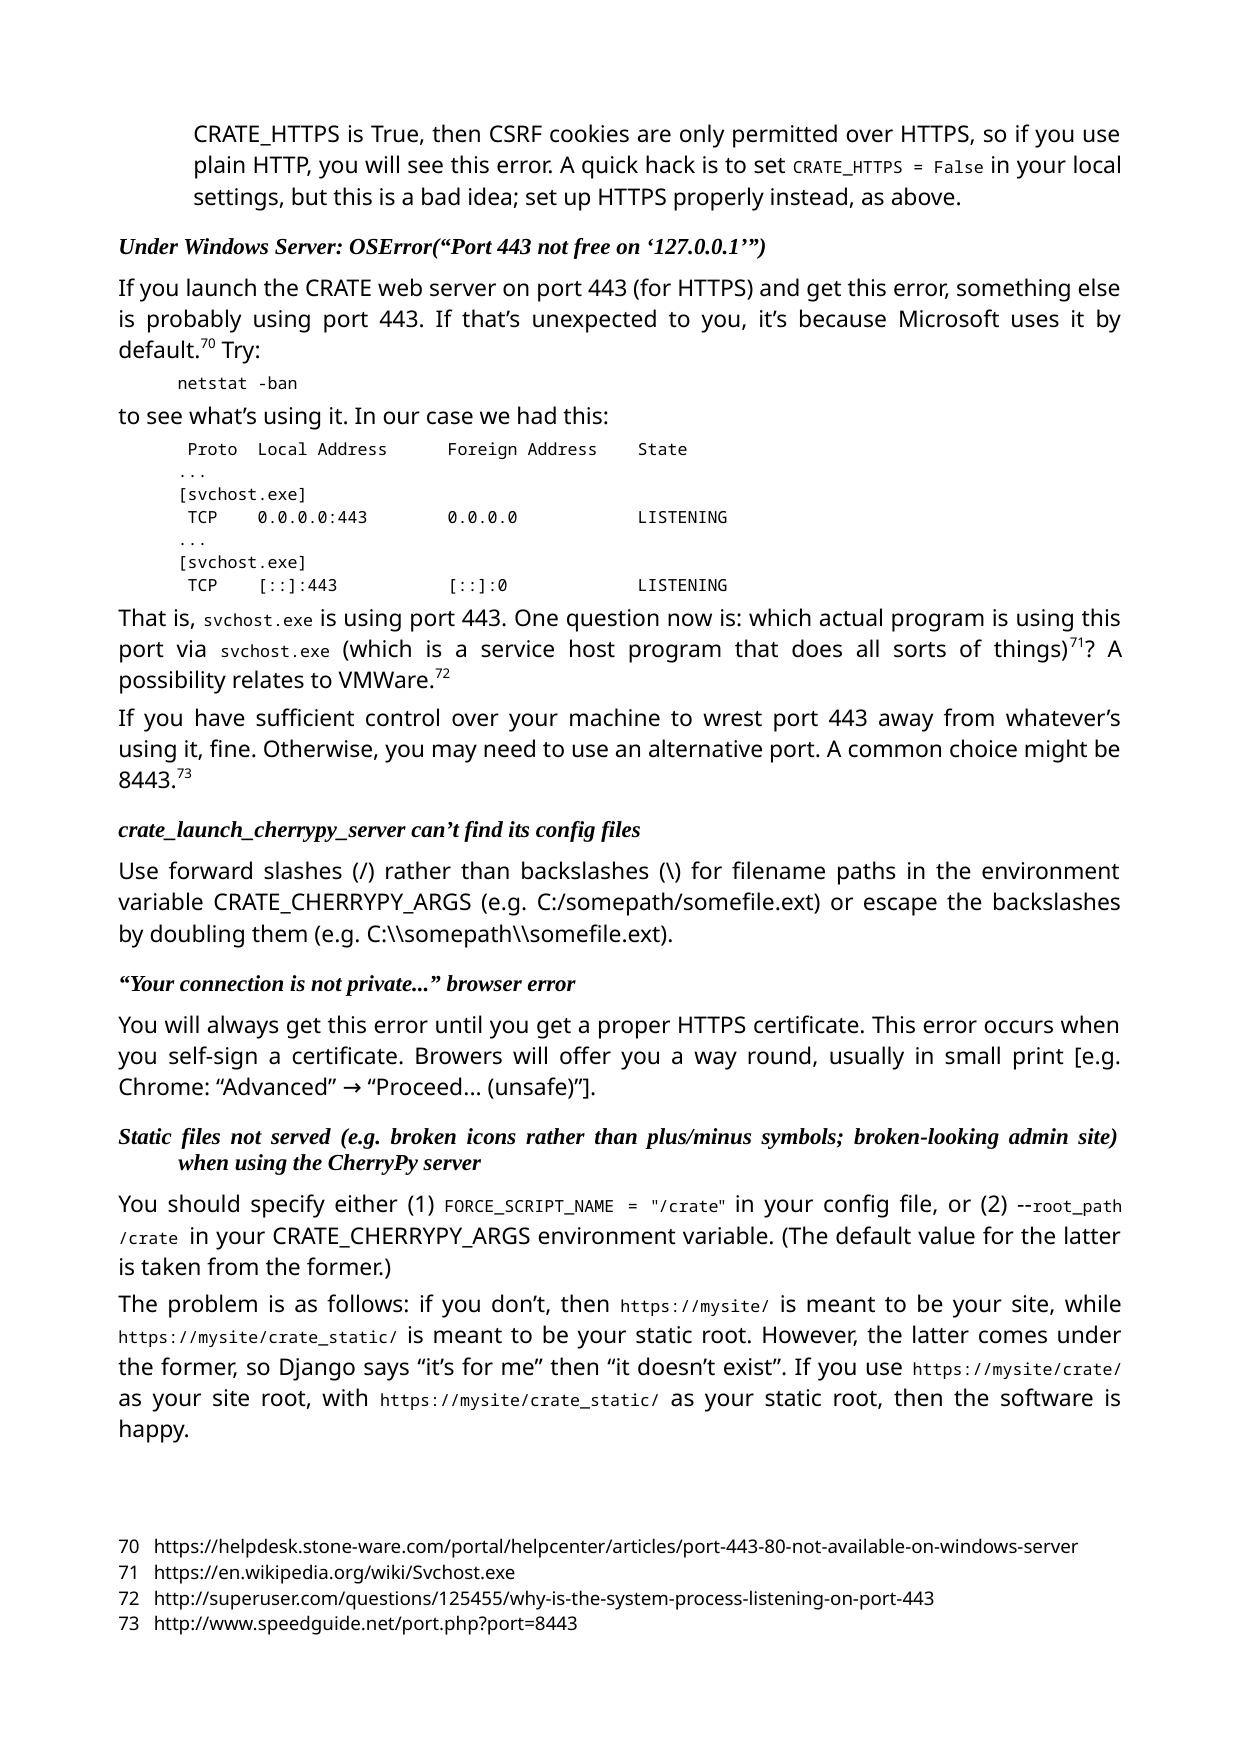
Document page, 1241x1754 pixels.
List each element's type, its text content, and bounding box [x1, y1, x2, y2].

text [svchost.exe] [177, 482, 1122, 505]
subtitle “Your connection is not private...” browser error [118, 970, 1122, 996]
text netstat -ban [177, 371, 1122, 394]
text to see what’s using it. In our case we had this: [118, 400, 1122, 431]
subtitle Static files not served (e.g. broken icons rather than plus/minus symbols; broken-looking admin site) when using the CherryPy server [118, 1123, 1122, 1176]
text https://en.wikipedia.org/wiki/Svchost.exe [118, 1559, 1122, 1585]
list CRATE_HTTPS is True, then CSRF cookies are only permitted over HTTPS, so if you use plain HTTP, you will see this error. A quick hack is to set CRATE_HTTPS = False in your local settings, but this is a bad idea; set up HTTPS properly instead, as above. [156, 118, 1122, 212]
text ... [177, 460, 1122, 482]
text TCP 0.0.0.0:443 0.0.0.0 LISTENING [177, 505, 1122, 528]
text ... [177, 528, 1122, 551]
text TCP [::]:443 [::]:0 LISTENING [177, 573, 1122, 596]
text If you have sufficient control over your machine to wrest port 443 away from whatever’s using it, fine. Otherwise, you may need to use an alternative port. A common choice might be 8443. [118, 702, 1122, 795]
text https://helpdesk.stone-ware.com/portal/helpcenter/articles/port-443-80-not-available-on-windows-server [118, 1534, 1122, 1559]
text You will always get this error until you get a proper HTTPS certificate. This error occurs when you self-sign a certificate. Browers will offer you a way round, usually in small print [e.g. Chrome: “Advanced” → “Proceed... (unsafe)”]. [118, 1008, 1122, 1102]
text That is, svchost.exe is using port 443. One question now is: which actual program is using this port via svchost.exe (which is a service host program that does all sorts of things)? A possibility relates to VMWare. [118, 602, 1122, 696]
text You should specify either (1) FORCE_SCRIPT_NAME = "/crate" in your config file, or (2) --root_path /crate in your CRATE_CHERRYPY_ARGS environment variable. (The default value for the latter is taken from the former.) [118, 1188, 1122, 1282]
subtitle Under Windows Server: OSError(“Port 443 not free on ‘127.0.0.1’”) [118, 233, 1122, 259]
text http://superuser.com/questions/125455/why-is-the-system-process-listening-on-port-443 [118, 1585, 1122, 1610]
text Use forward slashes (/) rather than backslashes (\) for filename paths in the environment variable CRATE_CHERRYPY_ARGS (e.g. C:/somepath/somefile.ext) or escape the backslashes by doubling them (e.g. C:\\somepath\\somefile.ext). [118, 855, 1122, 949]
text The problem is as follows: if you don’t, then https://mysite/ is meant to be your site, while https://mysite/crate_static/ is meant to be your static root. However, the latter comes under the former, so Django says “it’s for me” then “it doesn’t exist”. If you use https://mysite/crate/ as your site root, with https://mysite/crate_static/ as your static root, then the software is happy. [118, 1288, 1122, 1444]
subtitle crate_launch_cherrypy_server can’t find its config files [118, 816, 1122, 843]
text Proto Local Address Foreign Address State [177, 437, 1122, 460]
text If you launch the CRATE web server on port 443 (for HTTPS) and get this error, something else is probably using port 443. If that’s unexpected to you, it’s because Microsoft uses it by default. Try: [118, 272, 1122, 365]
text [svchost.exe] [177, 551, 1122, 573]
text http://www.speedguide.net/port.php?port=8443 [118, 1610, 1122, 1636]
